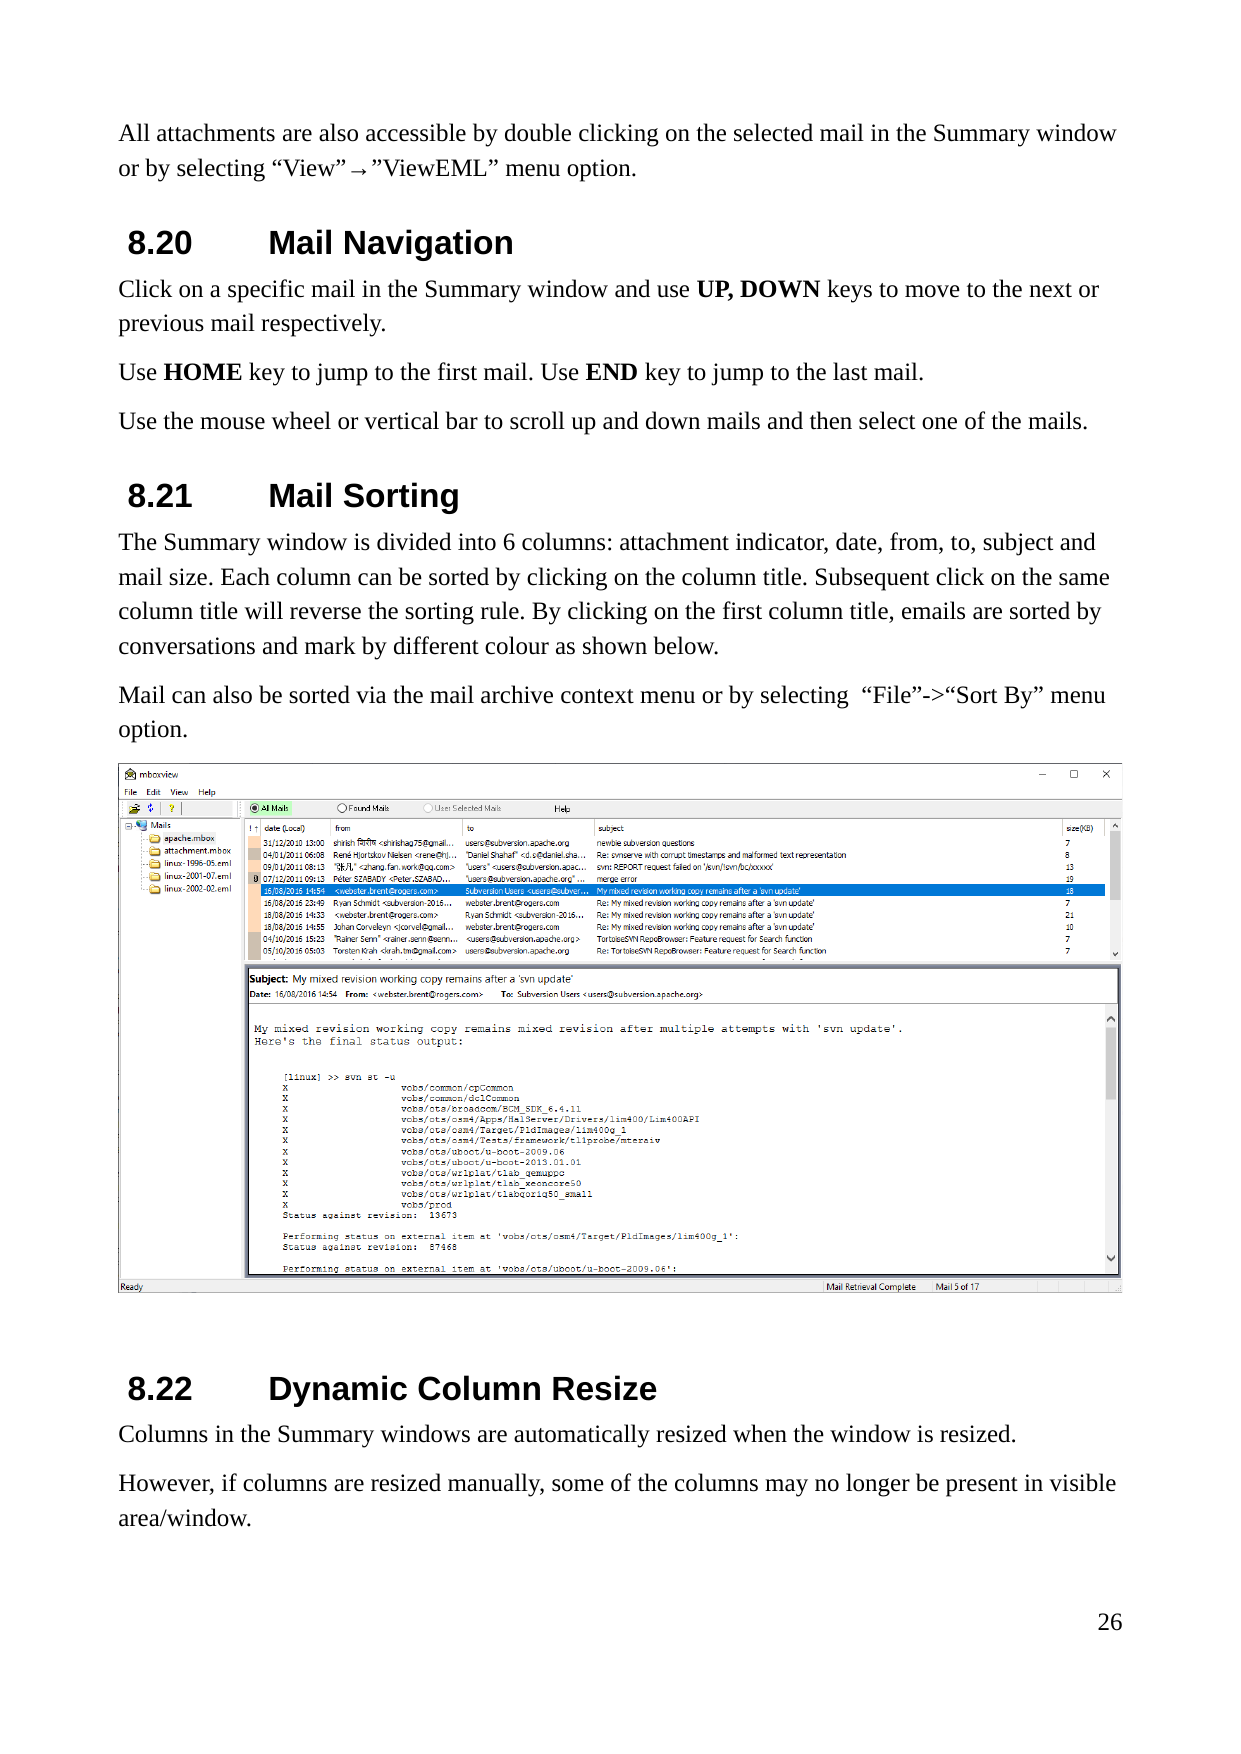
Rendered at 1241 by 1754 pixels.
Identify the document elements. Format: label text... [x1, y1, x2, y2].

text Click on a specific mail in the Summary window and use UP, DOWN keys to move to the next or previous mail respectively. [118, 274, 1122, 337]
subtitle Dynamic Column Resize [118, 1368, 1122, 1407]
text The Summary window is divided into 6 columns: attachment indicator, date, from, to, subject and mail size. Each column can be sorted by clicking on the column title. Subsequent click on the same column title will reverse the sorting rule. By clicking on the first column title, emails are sorted by conversations and mark by different colour as shown below. [118, 527, 1122, 659]
text Columns in the Summary windows are automatically resized when the window is resized. [118, 1419, 1122, 1448]
text However, if columns are resized manually, some of the columns may no longer be present in visible area/window. [118, 1468, 1122, 1532]
text Use HOME key to jump to the first mail. Use END key to jump to the last mail. [118, 357, 1122, 386]
subtitle Mail Navigation [118, 222, 1122, 261]
text Mail can also be sorted via the mail archive context menu or by selecting “File”->“Sort By” menu option. [118, 680, 1122, 743]
text All attachments are also accessible by double clicking on the selected mail in the Summary window or by selecting “View”→”ViewEML” menu option. [118, 118, 1122, 181]
text Use the mouse wheel or vertical bar to scroll up and down mails and then select one of the mails. [118, 406, 1122, 435]
subtitle Mail Sorting [118, 476, 1122, 515]
picture [118, 763, 1123, 1293]
